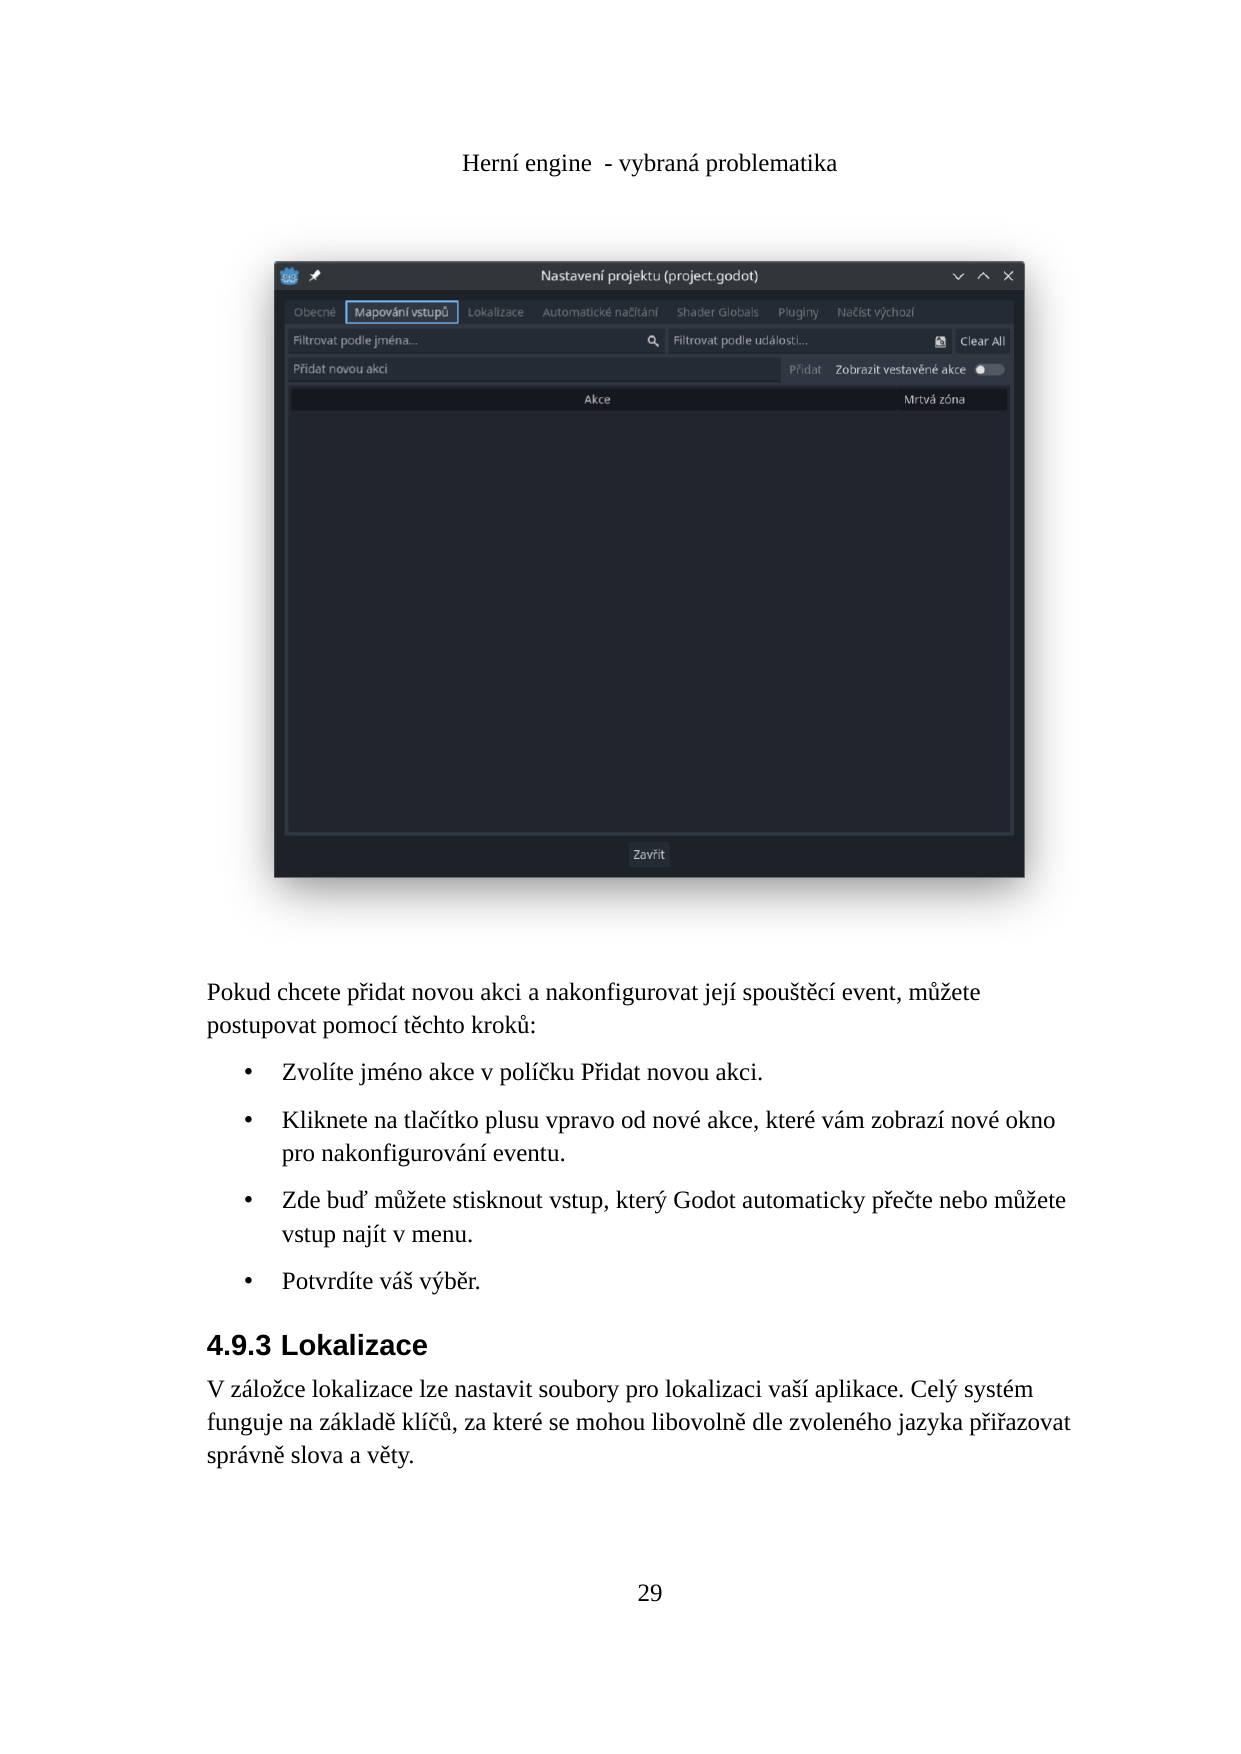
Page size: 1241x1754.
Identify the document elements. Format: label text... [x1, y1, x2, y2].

picture [206, 206, 1093, 958]
list Zvolíte jméno akce v políčku Přidat novou akci. [244, 1057, 1093, 1086]
text Pokud chcete přidat novou akci a nakonfigurovat její spouštěcí event, můžete postupovat pomocí těchto kroků: [207, 977, 1093, 1038]
list Zde buď můžete stisknout vstup, který Godot automaticky přečte nebo můžete vstup najít v menu. [244, 1186, 1093, 1247]
list Potvrdíte váš výběr. [244, 1266, 1093, 1295]
list Kliknete na tlačítko plusu vpravo od nové akce, které vám zobrazí nové okno pro nakonfigurování eventu. [244, 1105, 1093, 1167]
subtitle Lokalizace [207, 1328, 1093, 1362]
text V záložce lokalizace lze nastavit soubory pro lokalizaci vaší aplikace. Celý systém funguje na základě klíčů, za které se mohou libovolně dle zvoleného jazyka přiřazovat správně slova a věty. [207, 1374, 1093, 1469]
